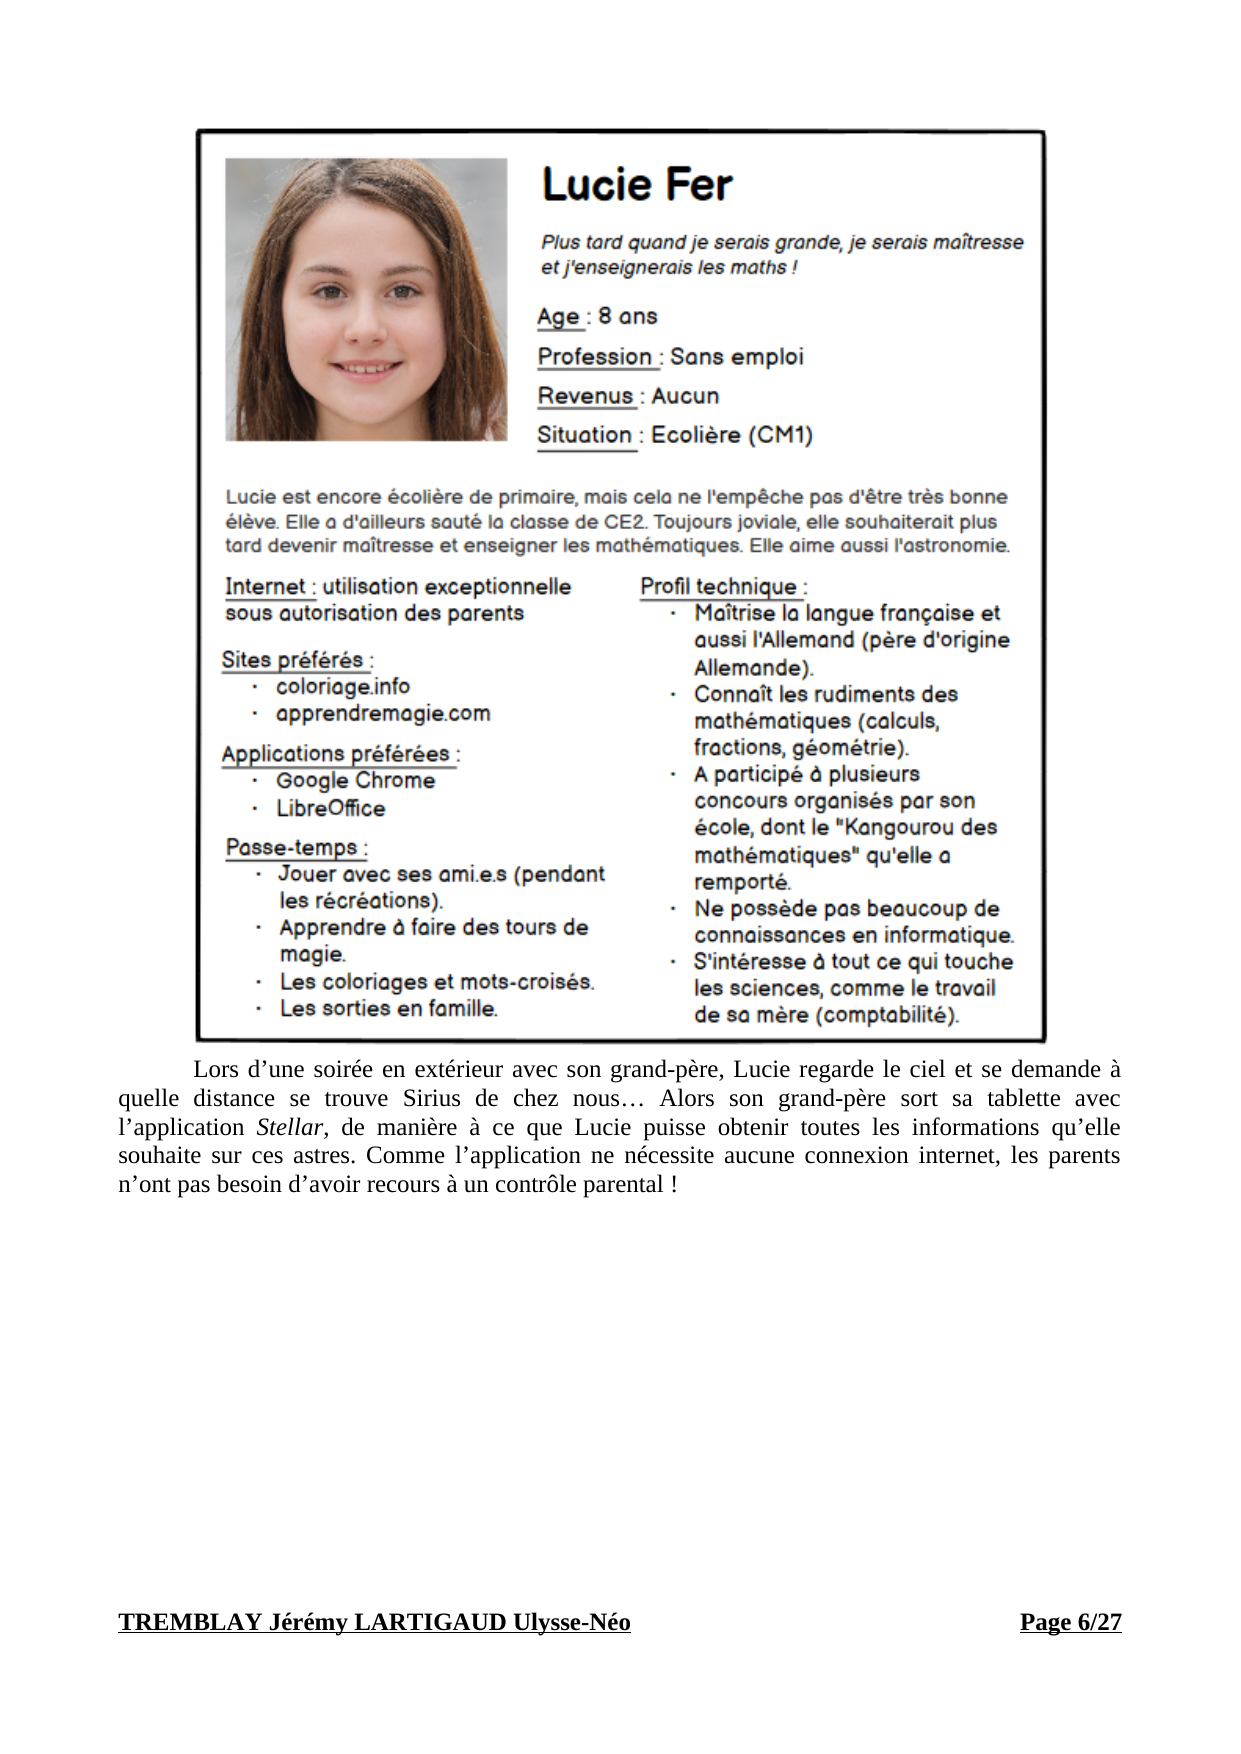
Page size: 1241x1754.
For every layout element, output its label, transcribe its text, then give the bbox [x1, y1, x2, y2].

picture [185, 118, 1055, 1054]
text Lors d’une soirée en extérieur avec son grand-père, Lucie regarde le ciel et se demande à quelle distance se trouve Sirius de chez nous… Alors son grand-père sort sa tablette avec l’application Stellar, de manière à ce que Lucie puisse obtenir toutes les informations qu’elle souhaite sur ces astres. Comme l’application ne nécessite aucune connexion internet, les parents n’ont pas besoin d’avoir recours à un contrôle parental ! [118, 1054, 1122, 1198]
